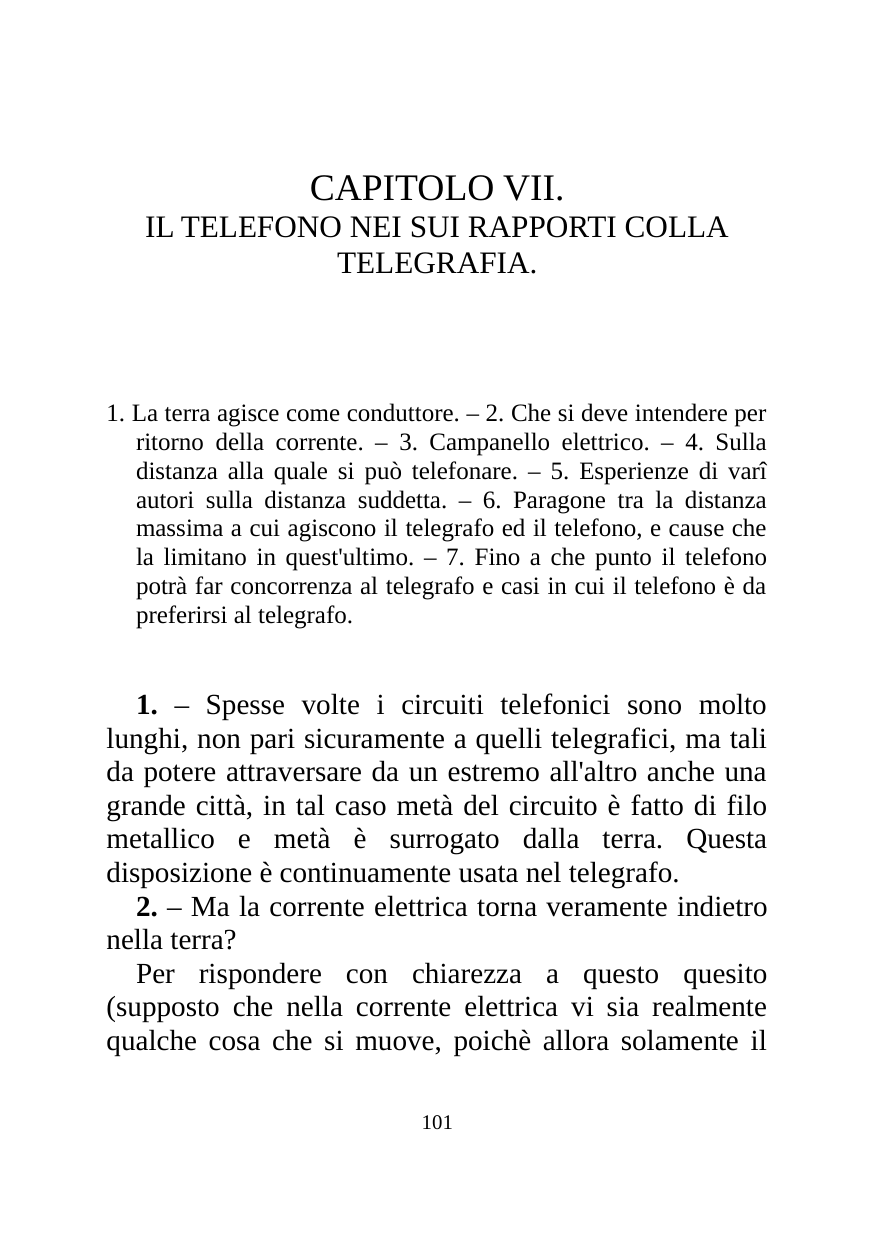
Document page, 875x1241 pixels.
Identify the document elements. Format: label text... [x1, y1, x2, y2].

text 1. La terra agisce come conduttore. – 2. Che si deve intendere per ritorno della corrente. – 3. Campanello elettrico. – 4. Sulla distanza alla quale si può telefonare. – 5. Esperienze di varî autori sulla distanza suddetta. – 6. Paragone tra la distanza massima a cui agiscono il telegrafo ed il telefono, e cause che la limitano in quest'ultimo. – 7. Fino a che punto il telefono potrà far concorrenza al telegrafo e casi in cui il telefono è da preferirsi al telegrafo. [106, 398, 768, 628]
text 1. – Spesse volte i circuiti telefonici sono molto lunghi, non pari sicuramente a quelli telegrafici, ma tali da potere attraversare da un estremo all'altro anche una grande città, in tal caso metà del circuito è fatto di filo metallico e metà è surrogato dalla terra. Questa disposizione è continuamente usata nel telegrafo. [106, 687, 768, 889]
subtitle CAPITOLO VII. IL TELEFONO NEI SUI RAPPORTI COLLA TELEGRAFIA. [106, 165, 768, 280]
text 2. – Ma la corrente elettrica torna veramente indietro nella terra? [106, 889, 768, 956]
text Per rispondere con chiarezza a questo quesito (supposto che nella corrente elettrica vi sia realmente qualche cosa che si muove, poichè allora solamente il [106, 956, 768, 1056]
